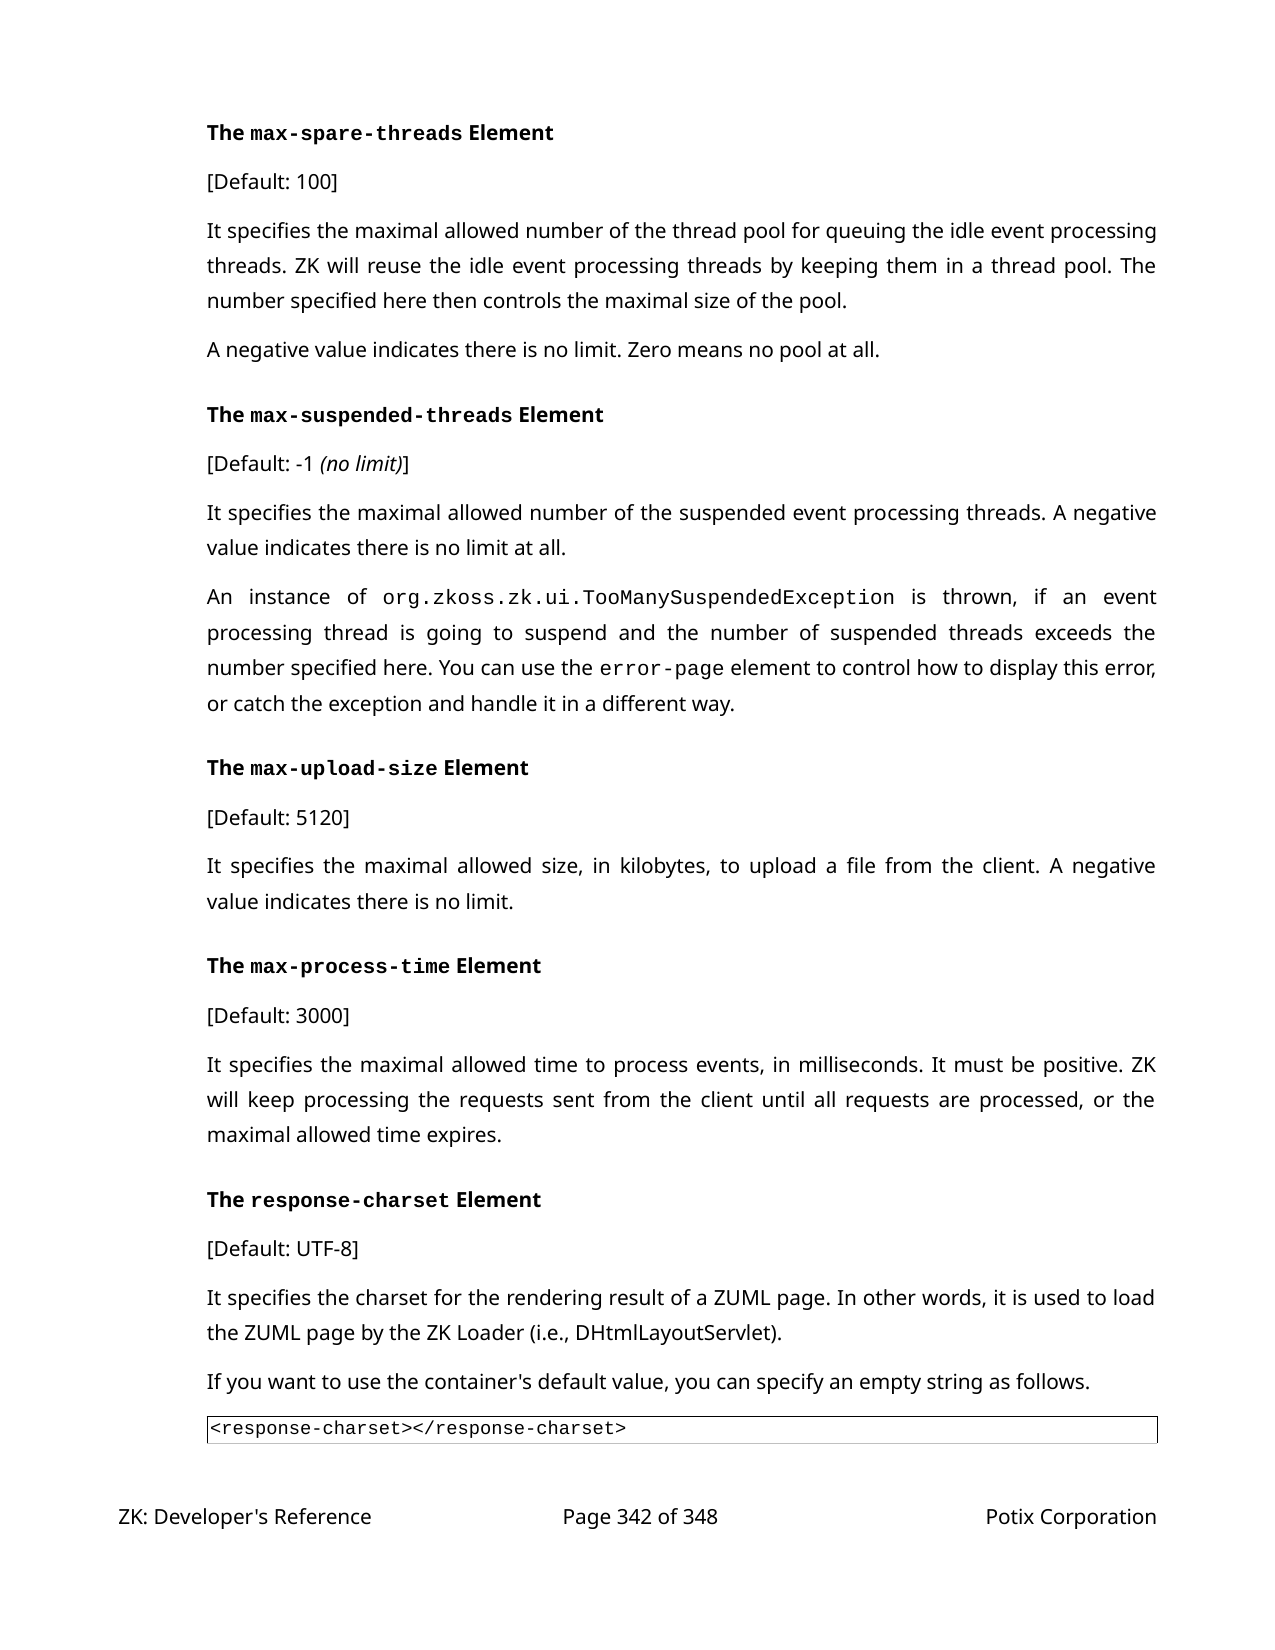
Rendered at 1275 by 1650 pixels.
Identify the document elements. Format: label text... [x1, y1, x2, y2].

subtitle The max-suspended-threads Element [207, 400, 1157, 429]
subtitle The response-charset Element [207, 1185, 1157, 1213]
text It specifies the maximal allowed size, in kilobytes, to upload a file from the client. A negative value indicates there is no limit. [207, 852, 1157, 915]
text [Default: 5120] [207, 803, 1157, 831]
subtitle The max-spare-threads Element [207, 118, 1157, 147]
subtitle The max-upload-size Element [207, 753, 1157, 782]
text It specifies the maximal allowed number of the suspended event processing threads. A negative value indicates there is no limit at all. [207, 498, 1157, 562]
text It specifies the maximal allowed time to process events, in milliseconds. It must be positive. ZK will keep processing the requests sent from the client until all requests are processed, or the maximal allowed time expires. [207, 1050, 1157, 1148]
text [Default: 100] [207, 167, 1157, 196]
text If you want to use the container's default value, you can specify an empty string as follows. [207, 1367, 1157, 1395]
text [Default: 3000] [207, 1001, 1157, 1029]
text It specifies the maximal allowed number of the thread pool for queuing the idle event processing threads. ZK will reuse the idle event processing threads by keeping them in a thread pool. The number specified here then controls the maximal size of the pool. [207, 216, 1157, 315]
text <response-charset></response-charset> [208, 1417, 1157, 1443]
text [Default: -1 (no limit)] [207, 449, 1157, 478]
subtitle The max-process-time Element [207, 952, 1157, 980]
text It specifies the charset for the rendering result of a ZUML page. In other words, it is used to load the ZUML page by the ZK Loader (i.e., DHtmlLayoutServlet). [207, 1283, 1157, 1346]
text A negative value indicates there is no limit. Zero means no pool at all. [207, 335, 1157, 364]
text An instance of org.zkoss.zk.ui.TooManySuspendedException is thrown, if an event processing thread is going to suspend and the number of suspended threads exceeds the number specified here. You can use the error-page element to control how to display this error, or catch the exception and handle it in a different way. [207, 582, 1157, 717]
text [Default: UTF-8] [207, 1234, 1157, 1262]
